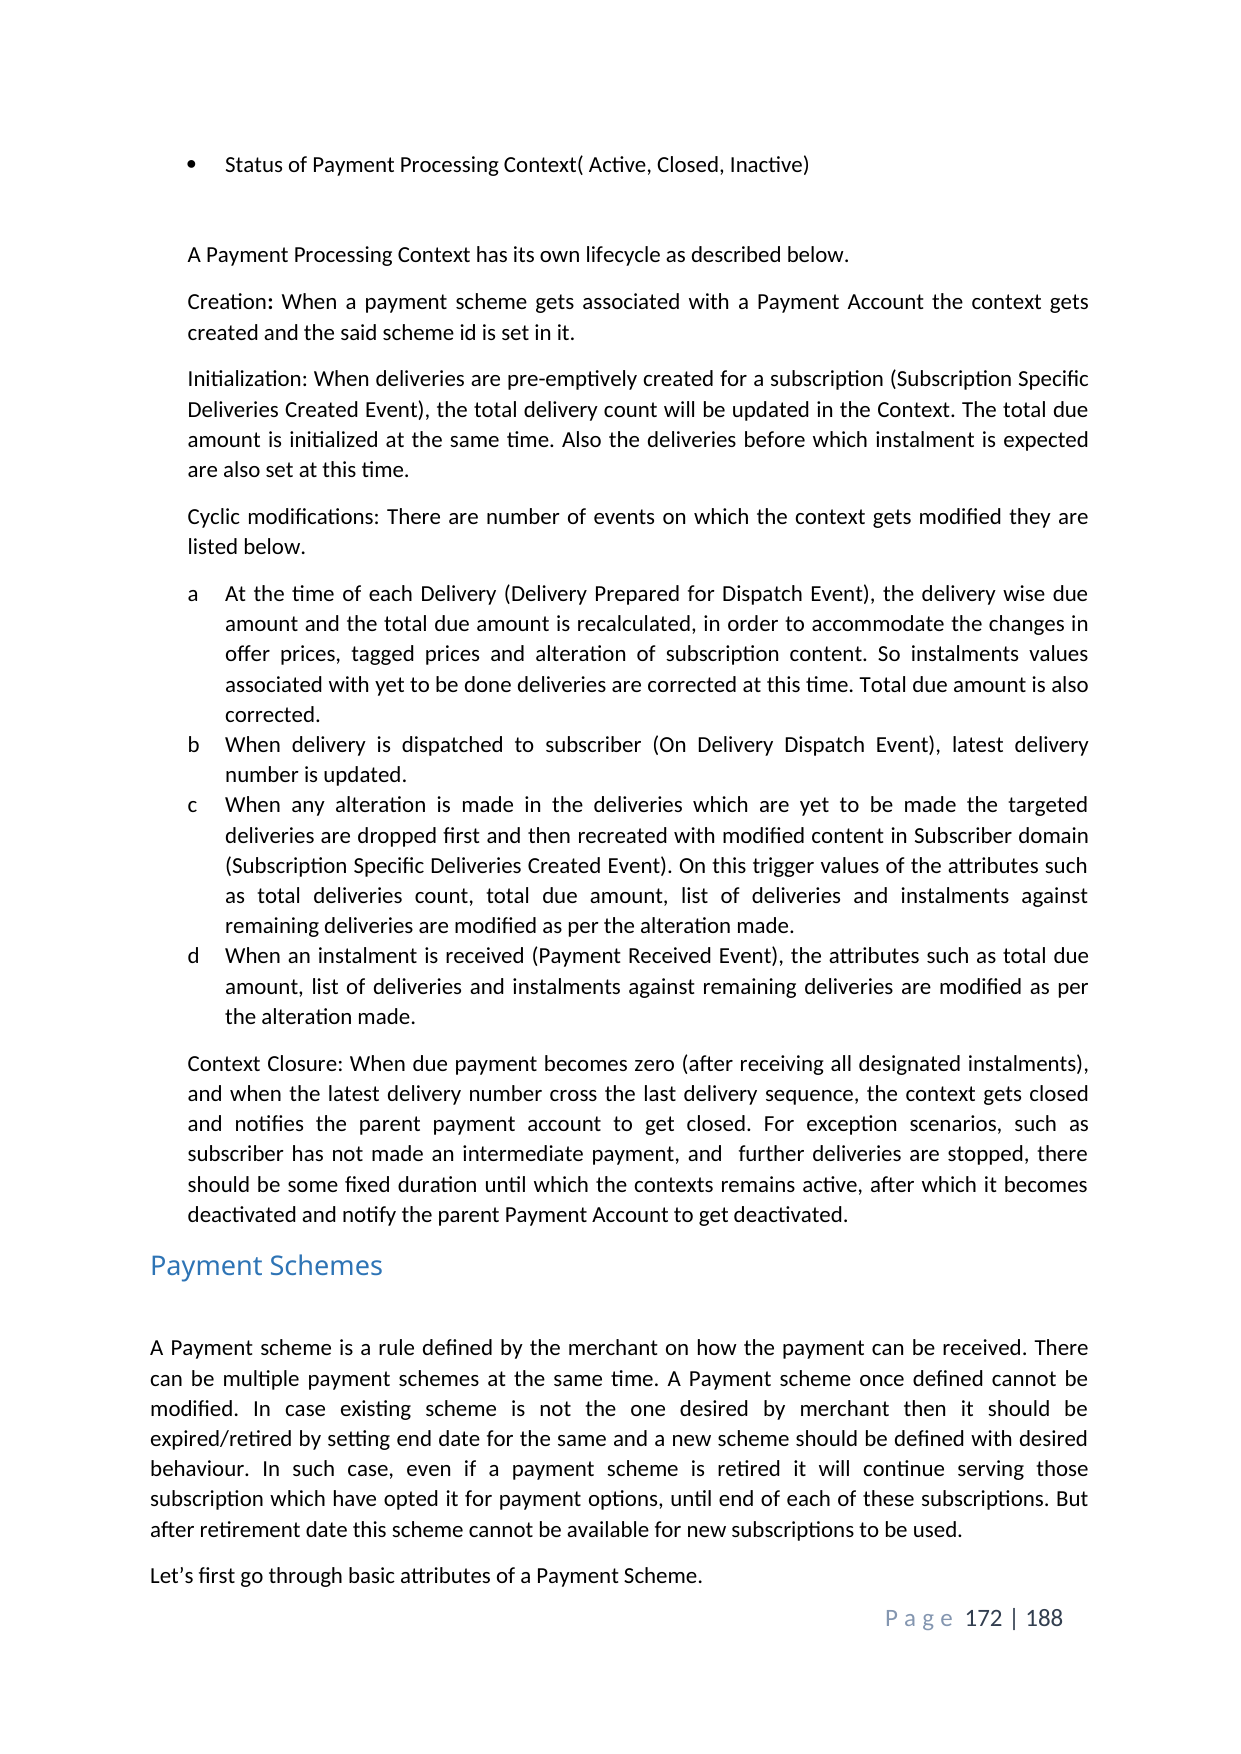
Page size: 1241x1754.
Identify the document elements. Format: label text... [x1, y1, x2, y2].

list At the time of each Delivery (Delivery Prepared for Dispatch Event), the delivery wise due amount and the total due amount is recalculated, in order to accommodate the changes in offer prices, tagged prices and alteration of subscription content. So instalments values associated with yet to be done deliveries are corrected at this time. Total due amount is also corrected. [187, 579, 1090, 728]
list When any alteration is made in the deliveries which are yet to be made the targeted deliveries are dropped first and then recreated with modified content in Subscriber domain (Subscription Specific Deliveries Created Event). On this trigger values of the attributes such as total deliveries count, total due amount, list of deliveries and instalments against remaining deliveries are modified as per the alteration made. [187, 791, 1090, 939]
text Let’s first go through basic attributes of a Payment Scheme. [150, 1562, 1090, 1590]
subtitle Payment Schemes [150, 1247, 1090, 1284]
text Context Closure: When due payment becomes zero (after receiving all designated instalments), and when the latest delivery number cross the last delivery sequence, the context gets closed and notifies the parent payment account to get closed. For exception scenarios, such as subscriber has not made an intermediate payment, and further deliveries are stopped, there should be some fixed duration until which the contexts remains active, after which it becomes deactivated and notify the parent Payment Account to get deactivated. [187, 1049, 1090, 1228]
text A Payment scheme is a rule defined by the merchant on how the payment can be received. There can be multiple payment schemes at the same time. A Payment scheme once defined cannot be modified. In case existing scheme is not the one desired by merchant then it should be expired/retired by setting end date for the same and a new scheme should be defined with desired behaviour. In such case, even if a payment scheme is retired it will continue serving those subscription which have opted it for payment options, until end of each of these subscriptions. But after retirement date this scheme cannot be available for new subscriptions to be used. [150, 1333, 1090, 1543]
list When an instalment is received (Payment Received Event), the attributes such as total due amount, list of deliveries and instalments against remaining deliveries are modified as per the alteration made. [187, 942, 1090, 1030]
list Status of Payment Processing Context( Active, Closed, Inactive) [187, 150, 1090, 178]
text Cyclic modifications: There are number of events on which the context gets modified they are listed below. [187, 502, 1090, 560]
text Creation: When a payment scheme gets associated with a Payment Account the context gets created and the said scheme id is set in it. [187, 287, 1090, 346]
text Initialization: When deliveries are pre-emptively created for a subscription (Subscription Specific Deliveries Created Event), the total delivery count will be updated in the Context. The total due amount is initialized at the same time. Also the deliveries before which instalment is expected are also set at this time. [187, 364, 1090, 483]
list When delivery is dispatched to subscriber (On Delivery Dispatch Event), latest delivery number is updated. [187, 730, 1090, 788]
list A Payment Processing Context has its own lifecycle as described below. [187, 241, 1090, 269]
